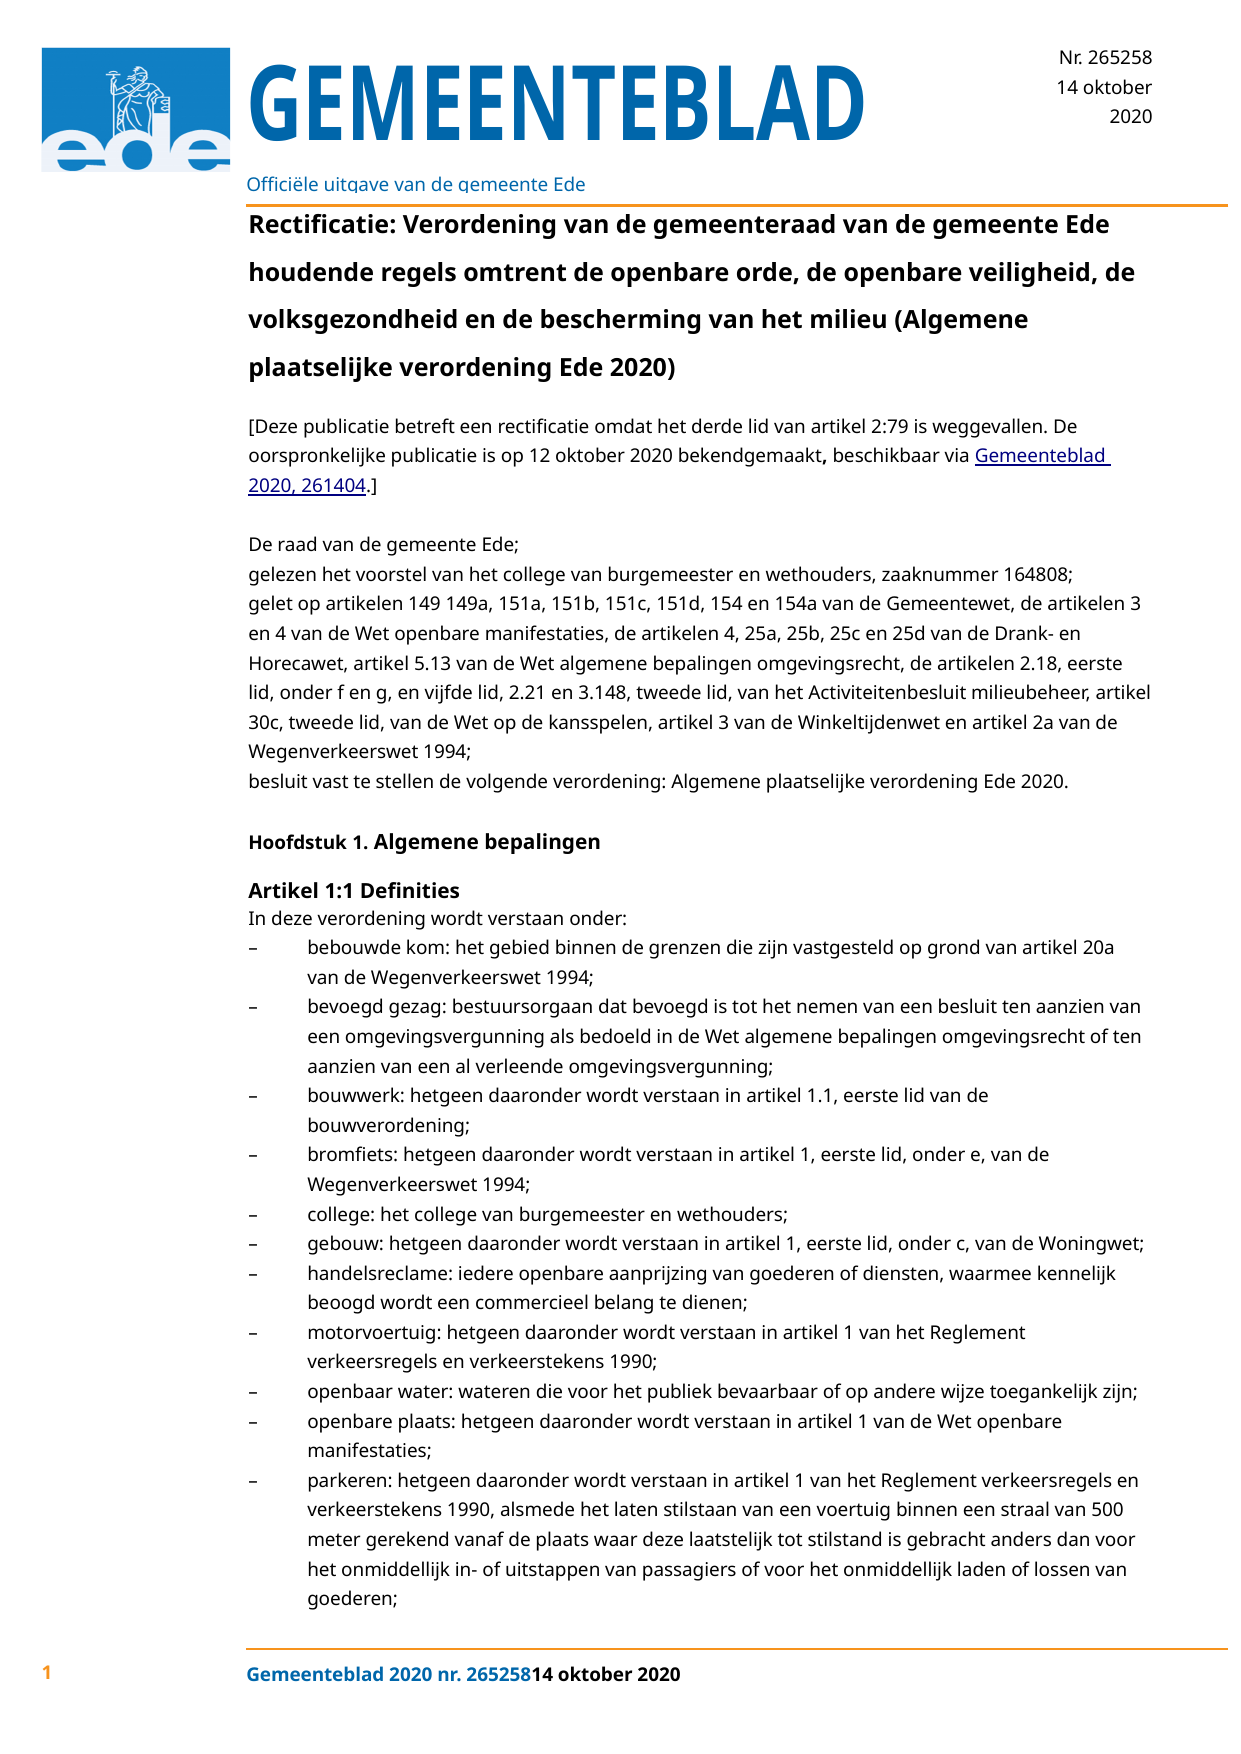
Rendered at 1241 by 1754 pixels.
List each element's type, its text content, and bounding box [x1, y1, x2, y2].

text Artikel 1:1 Definities [248, 877, 1152, 905]
list openbare plaats: hetgeen daaronder wordt verstaan in artikel 1 van de Wet openbare manifestaties; [248, 1408, 1152, 1463]
list bebouwde kom: het gebied binnen de grenzen die zijn vastgesteld op grond van artikel 20a van de Wegenverkeerswet 1994; [248, 934, 1152, 990]
text De raad van de gemeente Ede; [248, 531, 1152, 557]
list bouwwerk: hetgeen daaronder wordt verstaan in artikel 1.1, eerste lid van de bouwverordening; [248, 1082, 1152, 1138]
text Hoofdstuk 1. Algemene bepalingen [248, 827, 1152, 856]
picture [41, 47, 231, 172]
list openbaar water: wateren die voor het publiek bevaarbaar of op andere wijze toegankelijk zijn; [248, 1378, 1152, 1404]
text [Deze publicatie betreft een rectificatie omdat het derde lid van artikel 2:79 is weggevallen. De oorspronkelijke publicatie is op 12 oktober 2020 bekendgemaakt, beschikbaar via Gemeenteblad 2020, 261404.] [248, 413, 1152, 498]
text gelet op artikelen 149 149a, 151a, 151b, 151c, 151d, 154 en 154a van de Gemeentewet, de artikelen 3 en 4 van de Wet openbare manifestaties, de artikelen 4, 25a, 25b, 25c en 25d van de Drank- en Horecawet, artikel 5.13 van de Wet algemene bepalingen omgevingsrecht, de artikelen 2.18, eerste lid, onder f en g, en vijfde lid, 2.21 en 3.148, tweede lid, van het Activiteitenbesluit milieubeheer, artikel 30c, tweede lid, van de Wet op de kansspelen, artikel 3 van de Winkeltijdenwet en artikel 2a van de Wegenverkeerswet 1994; [248, 591, 1152, 764]
list college: het college van burgemeester en wethouders; [248, 1201, 1152, 1227]
list motorvoertuig: hetgeen daaronder wordt verstaan in artikel 1 van het Reglement verkeersregels en verkeerstekens 1990; [248, 1319, 1152, 1374]
text In deze verordening wordt verstaan onder: [248, 905, 1152, 931]
list gebouw: hetgeen daaronder wordt verstaan in artikel 1, eerste lid, onder c, van de Woningwet; [248, 1230, 1152, 1256]
text Rectificatie: Verordening van de gemeenteraad van de gemeente Ede houdende regels omtrent de openbare orde, de openbare veiligheid, de volksgezondheid en de bescherming van het milieu (Algemene plaatselijke verordening Ede 2020) [248, 207, 1152, 384]
text besluit vast te stellen de volgende verordening: Algemene plaatselijke verordening Ede 2020. [248, 768, 1152, 794]
list parkeren: hetgeen daaronder wordt verstaan in artikel 1 van het Reglement verkeersregels en verkeerstekens 1990, alsmede het laten stilstaan van een voertuig binnen een straal van 500 meter gerekend vanaf de plaats waar deze laatstelijk tot stilstand is gebracht anders dan voor het onmiddellijk in- of uitstappen van passagiers of voor het onmiddellijk laden of lossen van goederen; [248, 1467, 1152, 1611]
list bromfiets: hetgeen daaronder wordt verstaan in artikel 1, eerste lid, onder e, van de Wegenverkeerswet 1994; [248, 1142, 1152, 1197]
text gelezen het voorstel van het college van burgemeester en wethouders, zaaknummer 164808; [248, 561, 1152, 587]
list bevoegd gezag: bestuursorgaan dat bevoegd is tot het nemen van een besluit ten aanzien van een omgevingsvergunning als bedoeld in de Wet algemene bepalingen omgevingsrecht of ten aanzien van een al verleende omgevingsvergunning; [248, 994, 1152, 1079]
list handelsreclame: iedere openbare aanprijzing van goederen of diensten, waarmee kennelijk beoogd wordt een commercieel belang te dienen; [248, 1260, 1152, 1315]
